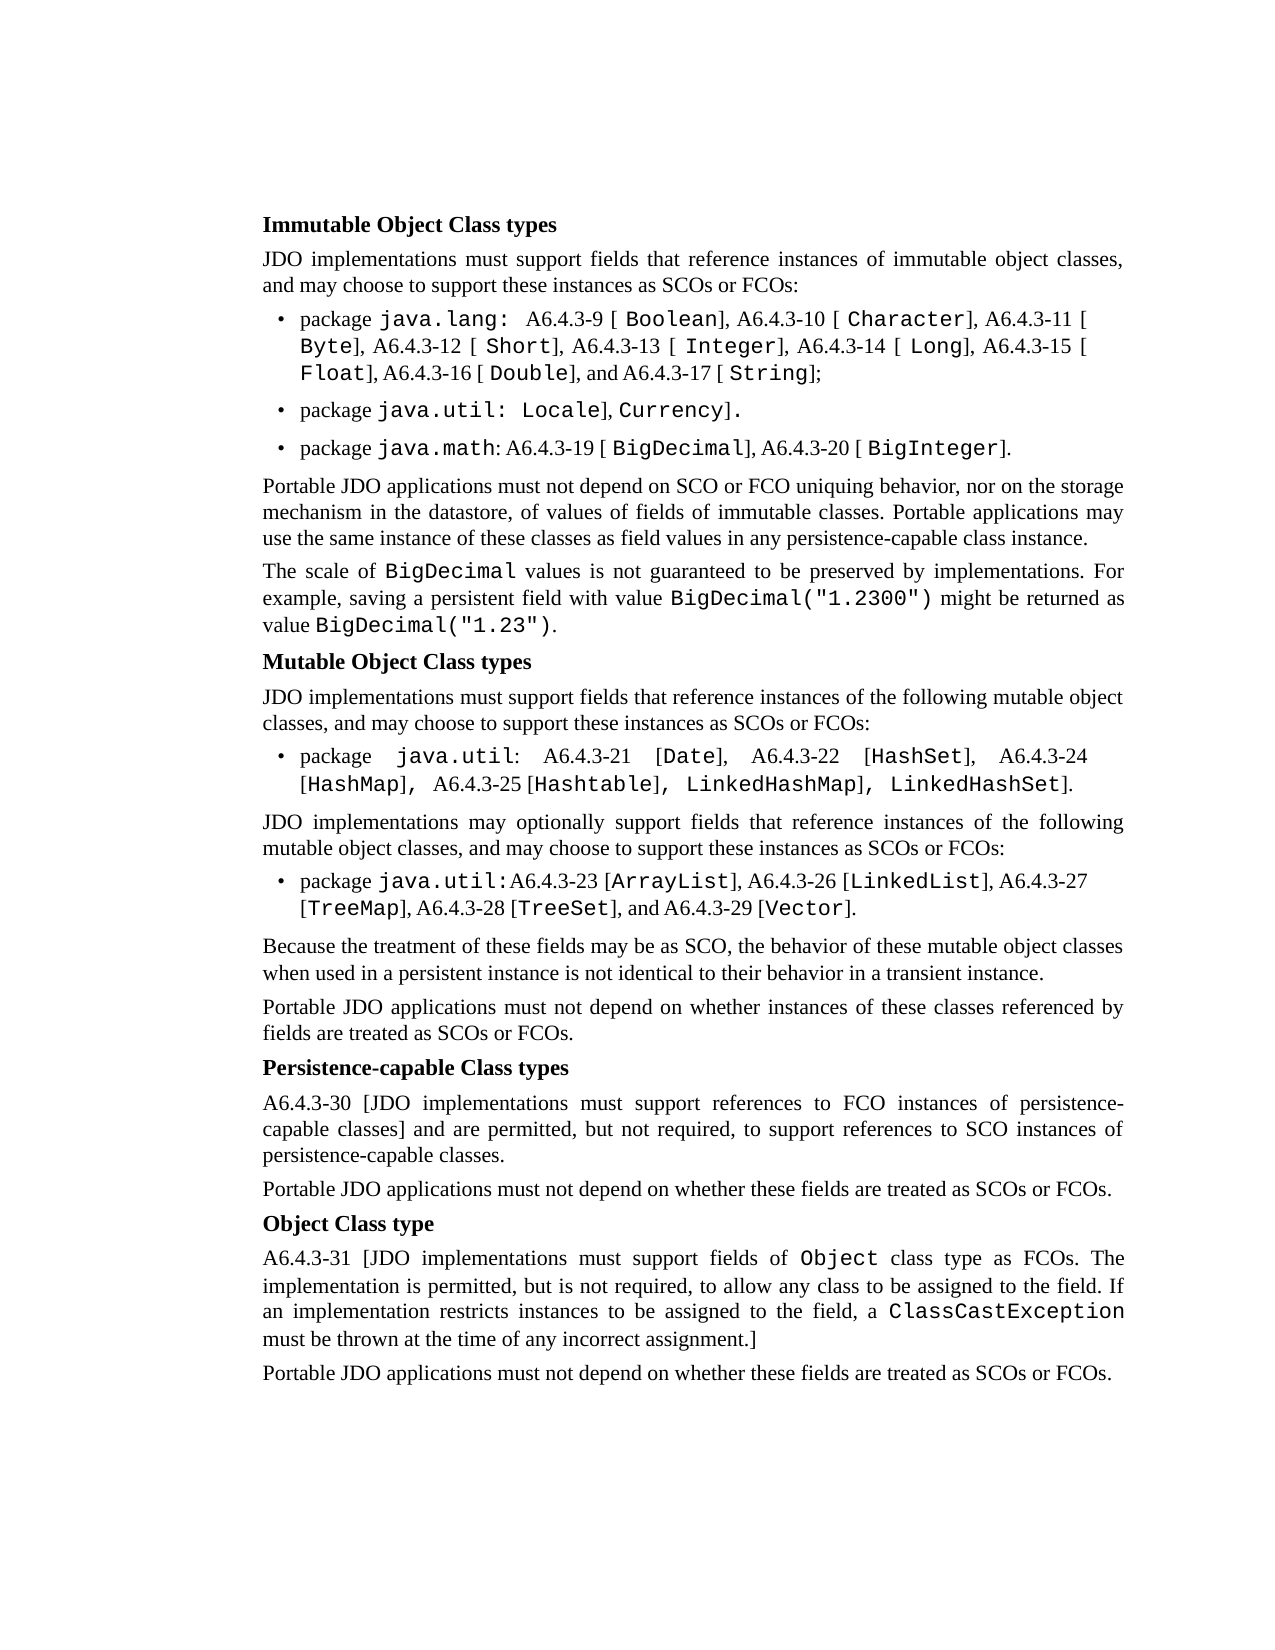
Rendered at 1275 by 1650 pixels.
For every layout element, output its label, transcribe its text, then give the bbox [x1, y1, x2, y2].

text A6.4.3-31 [JDO implementations must support fields of Object class type as FCOs. The implementation is permitted, but is not required, to allow any class to be assigned to the field. If an implementation restricts instances to be assigned to the field, a ClassCastException must be thrown at the time of any incorrect assignment.] [262, 1245, 1125, 1351]
text • package java.util: A6.4.3-21 [Date], A6.4.3-22 [HashSet], A6.4.3-24 [HashMap], A6.4.3-25 [Hashtable], LinkedHashMap], LinkedHashSet]. [277, 743, 1087, 797]
text • package java.math: A6.4.3-19 [ BigDecimal], A6.4.3-20 [ BigInteger]. [277, 434, 1087, 462]
text Portable JDO applications must not depend on SCO or FCO uniquing behavior, nor on the storage mechanism in the datastore, of values of fields of immutable classes. Portable applications may use the same instance of these classes as field values in any persistence-capable class instance. [262, 472, 1125, 550]
subtitle Object Class type [150, 1210, 1125, 1237]
text Portable JDO applications must not depend on whether these fields are treated as SCOs or FCOs. [262, 1175, 1125, 1201]
text Portable JDO applications must not depend on whether instances of these classes referenced by fields are treated as SCOs or FCOs. [262, 993, 1125, 1045]
text • package java.util: Locale], Currency]. [277, 397, 1087, 424]
text • package java.lang: A6.4.3-9 [ Boolean], A6.4.3-10 [ Character], A6.4.3-11 [ Byte], A6.4.3-12 [ Short], A6.4.3-13 [ Integer], A6.4.3-14 [ Long], A6.4.3-15 [ Float], A6.4.3-16 [ Double], and A6.4.3-17 [ String]; [277, 306, 1087, 387]
text A6.4.3-30 [JDO implementations must support references to FCO instances of persistence-capable classes] and are permitted, but not required, to support references to SCO instances of persistence-capable classes. [262, 1089, 1125, 1167]
text JDO implementations must support fields that reference instances of immutable object classes, and may choose to support these instances as SCOs or FCOs: [262, 245, 1125, 297]
text • package java.util:A6.4.3-23 [ArrayList], A6.4.3-26 [LinkedList], A6.4.3-27 [TreeMap], A6.4.3-28 [TreeSet], and A6.4.3-29 [Vector]. [277, 868, 1087, 922]
text JDO implementations may optionally support fields that reference instances of the following mutable object classes, and may choose to support these instances as SCOs or FCOs: [262, 808, 1125, 860]
text Portable JDO applications must not depend on whether these fields are treated as SCOs or FCOs. [262, 1359, 1125, 1386]
subtitle Persistence-capable Class types [150, 1053, 1125, 1081]
text JDO implementations must support fields that reference instances of the following mutable object classes, and may choose to support these instances as SCOs or FCOs: [262, 683, 1125, 735]
subtitle Immutable Object Class types [150, 210, 1125, 237]
subtitle Mutable Object Class types [150, 648, 1125, 675]
text Because the treatment of these fields may be as SCO, the behavior of these mutable object classes when used in a persistent instance is not identical to their behavior in a transient instance. [262, 933, 1125, 985]
text The scale of BigDecimal values is not guaranteed to be preserved by implementations. For example, saving a persistent field with value BigDecimal("1.2300") might be returned as value BigDecimal("1.23"). [262, 558, 1125, 639]
